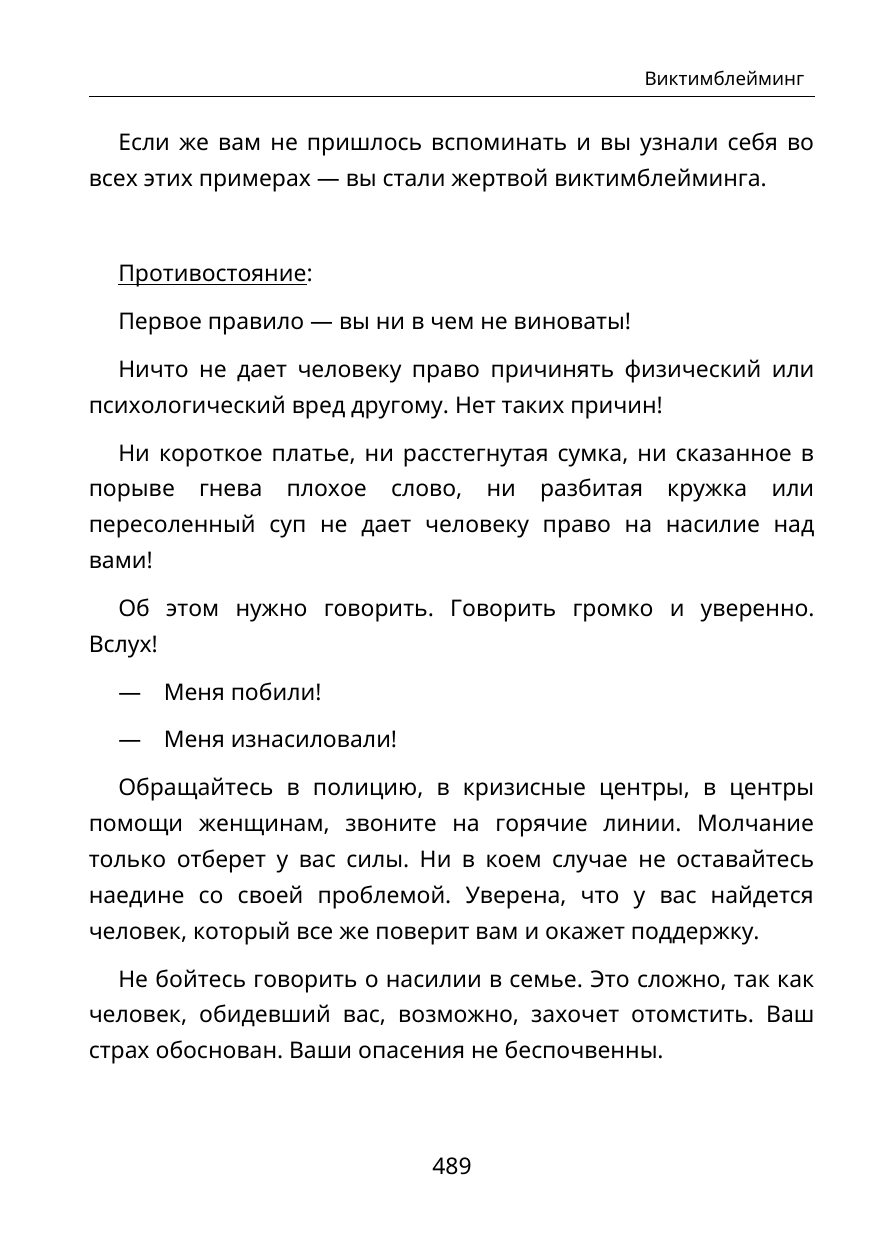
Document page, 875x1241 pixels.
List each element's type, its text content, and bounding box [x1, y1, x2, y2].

text Первое правило — вы ни в чем не виноваты! [88, 305, 815, 336]
text Если же вам не пришлось вспоминать и вы узнали себя во всех этих примерах — вы стали жертвой виктимблейминга. [88, 126, 815, 193]
text Ничто не дает человеку право причинять физический или психологический вред другому. Нет таких причин! [88, 353, 815, 420]
text Ни короткое платье, ни расстегнутая сумка, ни сказанное в порыве гнева плохое слово, ни разбитая кружка или пересоленный суп не дает человеку право на насилие над вами! [88, 436, 815, 576]
text Обращайтесь в полицию, в кризисные центры, в центры помощи женщинам, звоните на горячие линии. Молчание только отберет у вас силы. Ни в коем случае не оставайтесь наедине со своей проблемой. Уверена, что у вас найдется человек, который все же поверит вам и окажет поддержку. [88, 771, 815, 946]
list Меня побили! [88, 676, 815, 707]
list Меня изнасиловали! [88, 723, 815, 754]
text Противостояние: [88, 257, 815, 289]
text Об этом нужно говорить. Говорить громко и уверенно. Вслух! [88, 592, 815, 659]
text Не бойтесь говорить о насилии в семье. Это сложно, так как человек, обидевший вас, возможно, захочет отомстить. Ваш страх обоснован. Ваши опасения не беспочвенны. [88, 962, 815, 1066]
